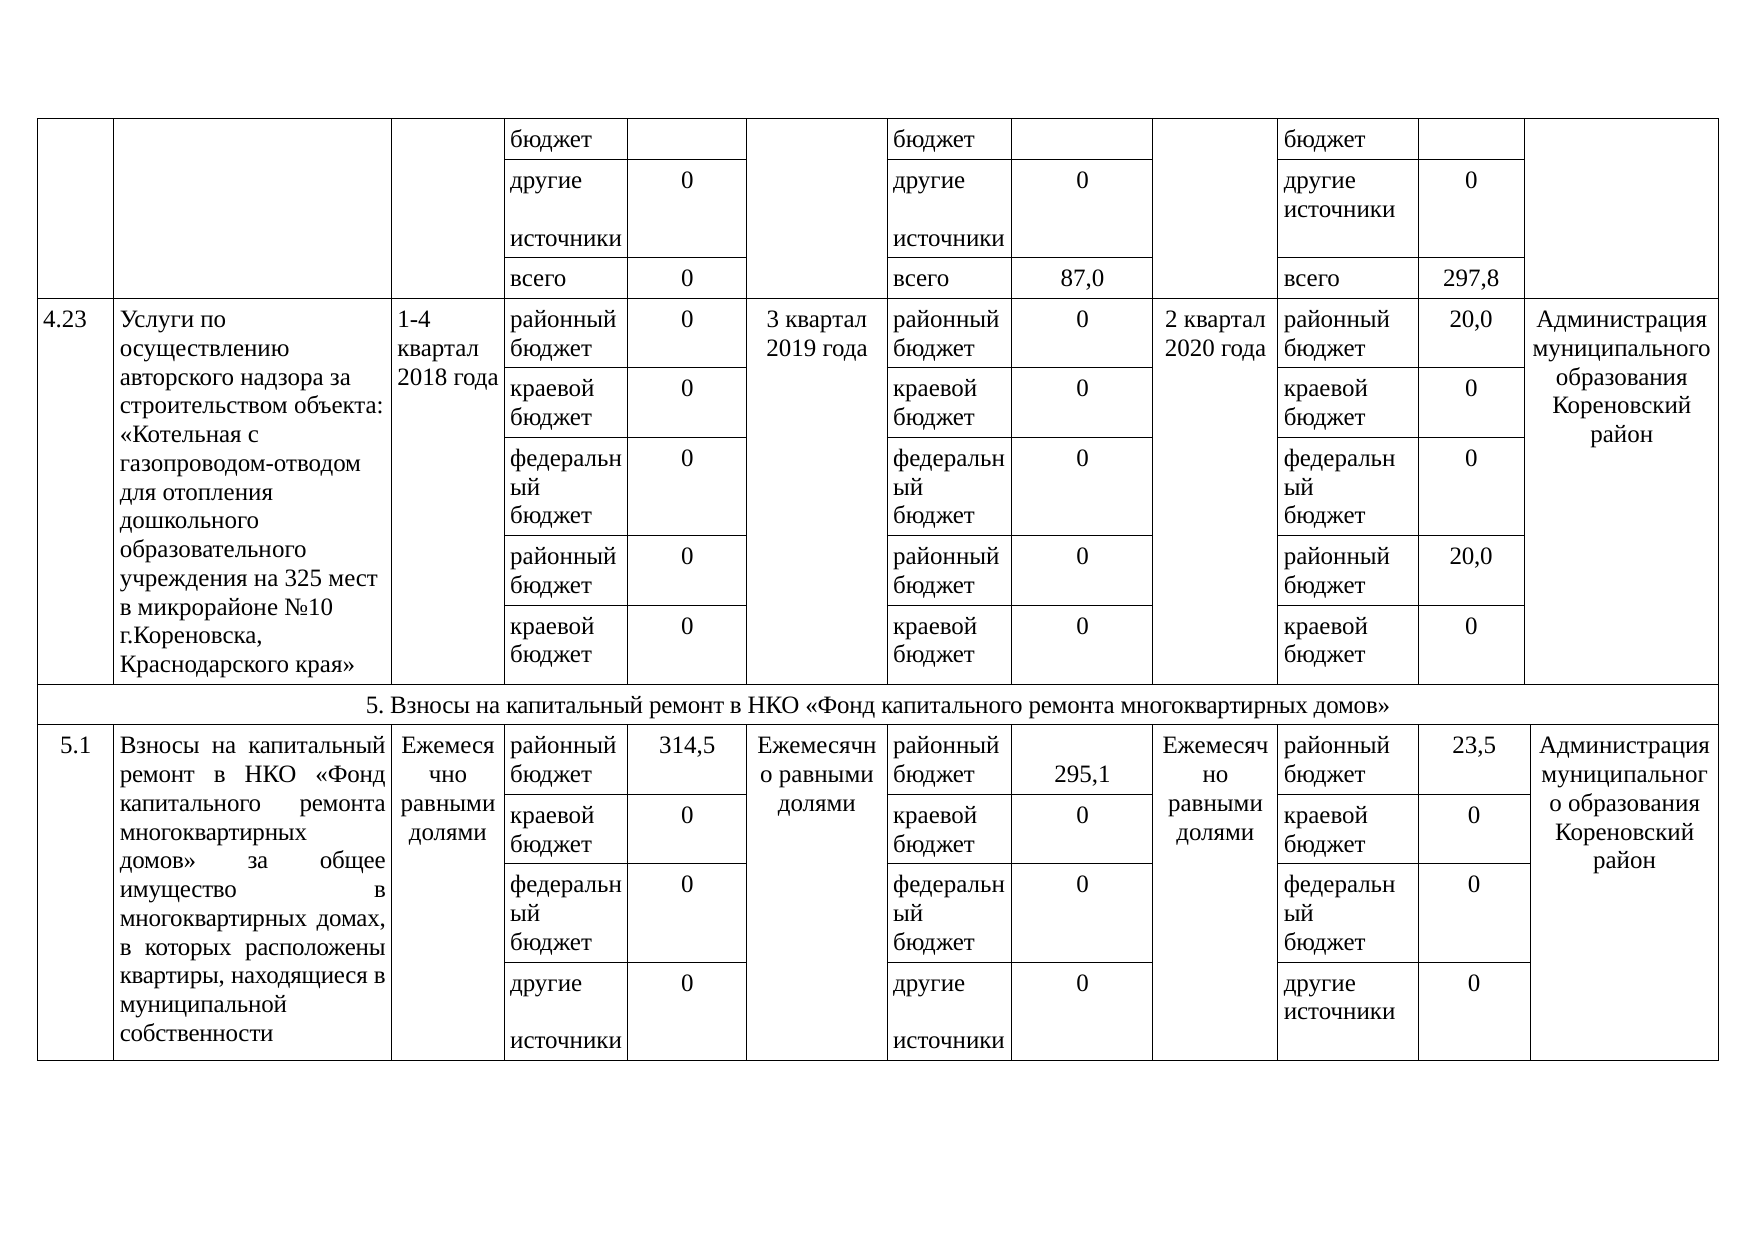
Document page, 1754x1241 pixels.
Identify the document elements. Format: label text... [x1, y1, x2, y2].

table_cell 0 [628, 536, 746, 604]
table_cell [1419, 119, 1524, 159]
table_cell другие источники [888, 160, 1011, 257]
table_cell 0 [1012, 536, 1152, 604]
table_cell Ежемесячно равными долями [1153, 725, 1277, 1060]
table_cell районный бюджет [505, 299, 627, 367]
table_cell Администрация муниципального образования Кореновский район [1525, 299, 1718, 683]
table_cell 0 [1419, 160, 1524, 257]
table_cell районный бюджет [888, 536, 1011, 604]
table_cell 5.1 [38, 725, 113, 1060]
table_cell [1525, 119, 1718, 298]
table_cell всего [505, 258, 627, 298]
table_cell другие источники [505, 963, 627, 1060]
table_cell бюджет [888, 119, 1011, 159]
table_cell бюджет [1278, 119, 1418, 159]
table_cell 0 [628, 864, 746, 961]
table_cell районный бюджет [1278, 299, 1418, 367]
table_cell 0 [1012, 438, 1152, 535]
table_cell другие источники [1278, 963, 1418, 1060]
table_cell 87,0 [1012, 258, 1152, 298]
table_cell 5. Взносы на капитальный ремонт в НКО «Фонд капитального ремонта многоквартирных домов» [38, 685, 1718, 724]
table_cell 0 [1419, 795, 1530, 863]
table_cell 0 [628, 299, 746, 367]
table_cell Ежемесячно равными долями [747, 725, 887, 1060]
table_cell [628, 119, 746, 159]
table_cell [38, 119, 113, 298]
table_cell федеральный бюджет [888, 438, 1011, 535]
table_cell районный бюджет [505, 536, 627, 604]
table_cell 1-4 квартал 2018 года [392, 299, 504, 683]
table_cell федеральный бюджет [888, 864, 1011, 961]
table_cell бюджет [505, 119, 627, 159]
table_cell 0 [1419, 438, 1524, 535]
table_cell [114, 119, 391, 298]
table_cell краевой бюджет [505, 368, 627, 437]
table_cell краевой бюджет [888, 368, 1011, 437]
table_cell 0 [1419, 963, 1530, 1060]
table_cell 0 [1419, 606, 1524, 683]
table_cell другие источники [505, 160, 627, 257]
table_cell 0 [1012, 606, 1152, 683]
table_cell 0 [628, 606, 746, 683]
table_cell 2 квартал 2020 года [1153, 299, 1277, 683]
table_cell краевой бюджет [1278, 606, 1418, 683]
table_cell федеральный бюджет [1278, 864, 1418, 961]
table_cell 314,5 [628, 725, 746, 794]
table_cell федеральный бюджет [505, 864, 627, 961]
table_cell Взносы на капитальный ремонт в НКО «Фонд капитального ремонта многоквартирных домов» за общее имущество в многоквартирных домах, в которых расположены квартиры, находящиеся в муниципальной собственности [114, 725, 391, 1060]
table_cell другие источники [888, 963, 1011, 1060]
table_cell районный бюджет [1278, 725, 1418, 794]
table_cell [1012, 119, 1152, 159]
table_cell 20,0 [1419, 536, 1524, 604]
table_cell районный бюджет [888, 299, 1011, 367]
table_cell 0 [628, 963, 746, 1060]
table_cell 295,1 [1012, 725, 1152, 794]
table_cell 0 [1012, 795, 1152, 863]
table_cell федеральный бюджет [1278, 438, 1418, 535]
table_cell [747, 119, 887, 298]
table_cell другие источники [1278, 160, 1418, 257]
table_cell 0 [1012, 864, 1152, 961]
table_cell краевой бюджет [1278, 368, 1418, 437]
table_cell Администрация муниципального образования Кореновский район [1531, 725, 1718, 1060]
table_cell 0 [1419, 368, 1524, 437]
table_cell 0 [1419, 864, 1530, 961]
table_cell 20,0 [1419, 299, 1524, 367]
table_cell Услуги по осуществлению авторского надзора за строительством объекта: «Котельная с газопроводом-отводом для отопления дошкольного образовательного учреждения на 325 мест в микрорайоне №10 г.Кореновска, Краснодарского края» [114, 299, 391, 683]
table_cell 0 [628, 160, 746, 257]
table_cell 4.23 [38, 299, 113, 683]
table_cell [1153, 119, 1277, 298]
table_cell 0 [1012, 160, 1152, 257]
table_cell 0 [628, 258, 746, 298]
table_cell районный бюджет [1278, 536, 1418, 604]
table_cell краевой бюджет [1278, 795, 1418, 863]
table_cell 3 квартал 2019 года [747, 299, 887, 683]
table_cell 0 [628, 795, 746, 863]
table_cell [392, 119, 504, 298]
table_cell районный бюджет [888, 725, 1011, 794]
table_cell краевой бюджет [505, 795, 627, 863]
table_cell районный бюджет [505, 725, 627, 794]
table_cell всего [1278, 258, 1418, 298]
table_cell 297,8 [1419, 258, 1524, 298]
table_cell Ежемесячно равными долями [392, 725, 504, 1060]
table_cell 0 [628, 438, 746, 535]
table_cell федеральный бюджет [505, 438, 627, 535]
table_cell краевой бюджет [888, 606, 1011, 683]
table_cell 0 [1012, 963, 1152, 1060]
table_cell краевой бюджет [888, 795, 1011, 863]
table_cell 0 [1012, 368, 1152, 437]
table_cell 23,5 [1419, 725, 1530, 794]
table_cell краевой бюджет [505, 606, 627, 683]
table_cell 0 [628, 368, 746, 437]
table_cell 0 [1012, 299, 1152, 367]
table_cell всего [888, 258, 1011, 298]
